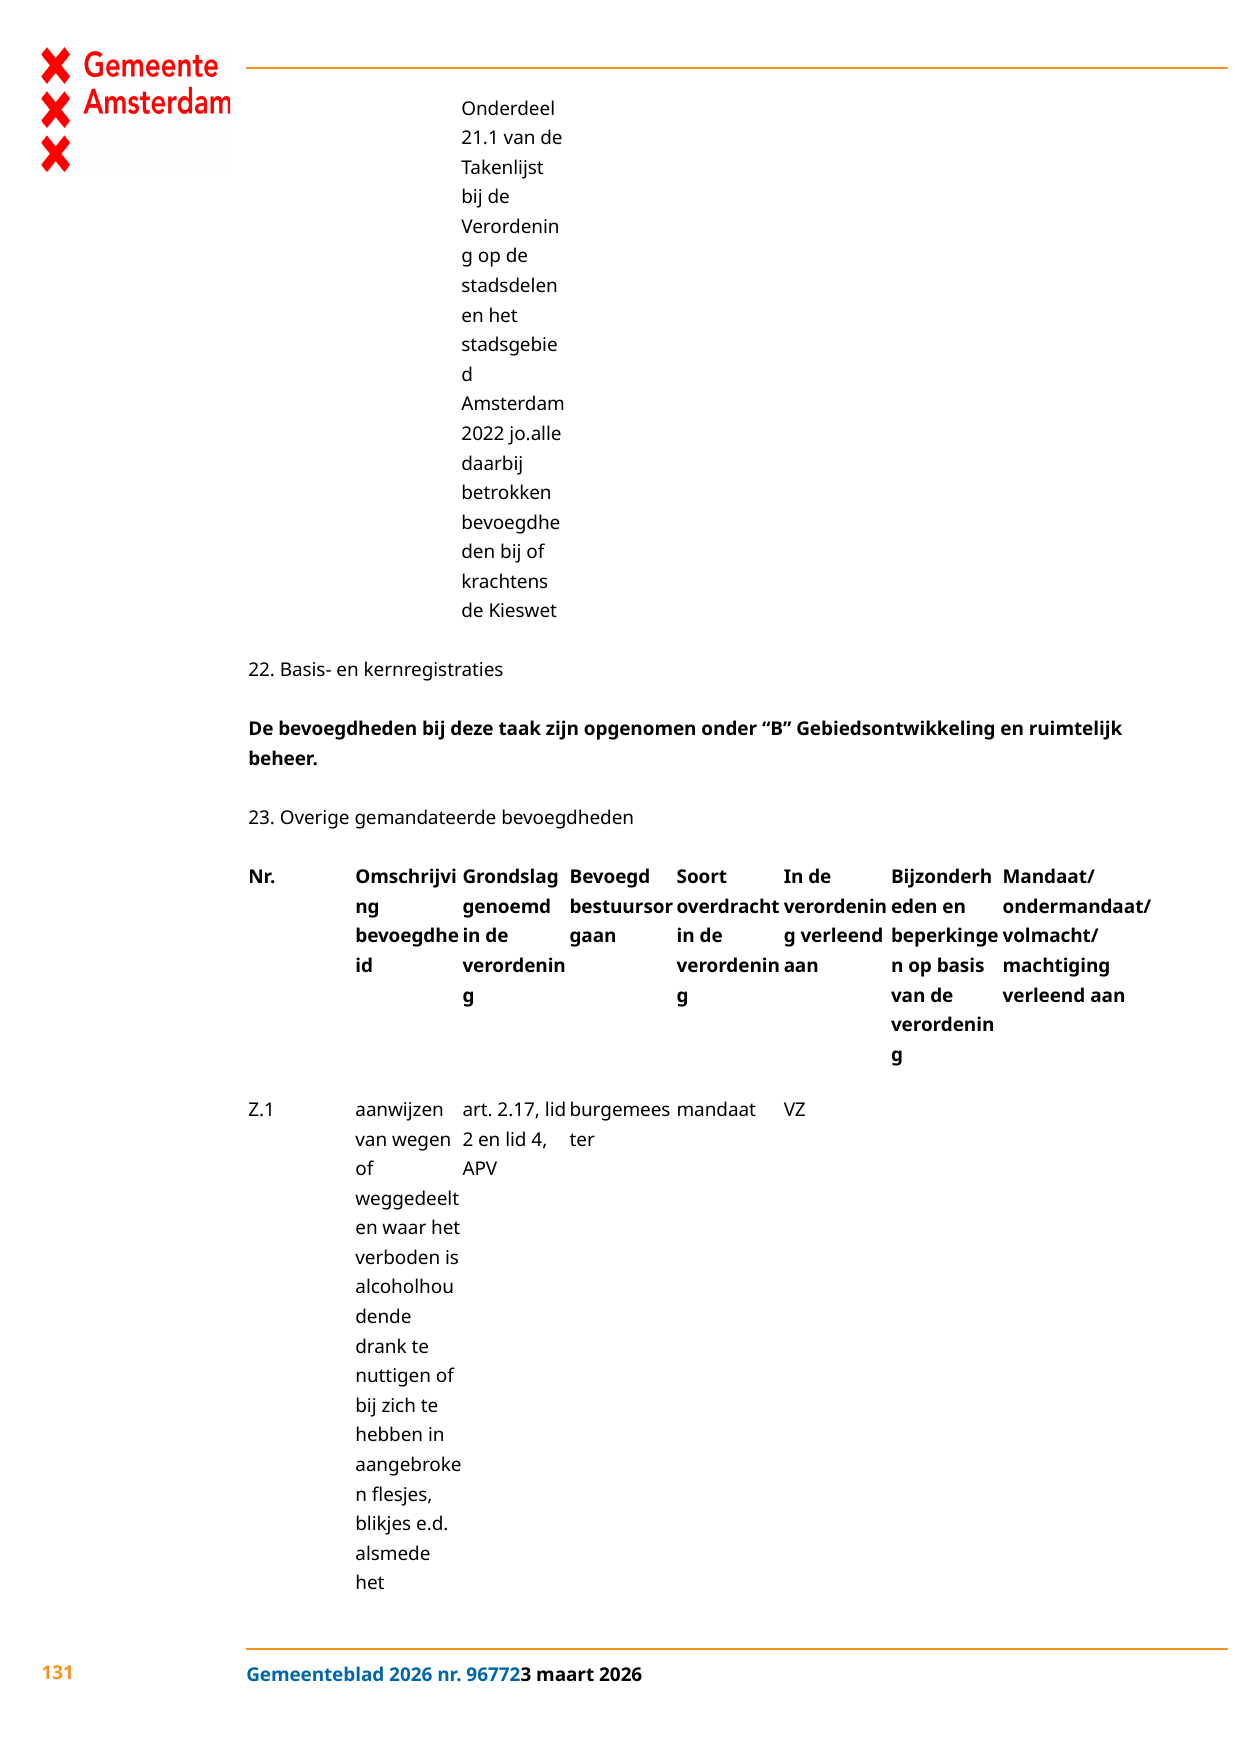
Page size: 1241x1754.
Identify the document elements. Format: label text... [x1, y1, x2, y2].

table_cell [674, 95, 781, 623]
table_header Soort overdracht in de verordening [676, 864, 783, 1096]
table_cell burgemeester [569, 1096, 676, 1595]
table_cell [891, 1096, 1002, 1595]
table_cell VZ [784, 1096, 891, 1595]
table_header In de verordening verleend aan [784, 864, 891, 1096]
table_header Mandaat/ondermandaat/ volmacht/machtiging verleend aan [1003, 864, 1152, 1096]
text 22. Basis- en kernregistraties [248, 656, 1152, 682]
table_header Bevoegd bestuursorgaan [569, 864, 676, 1096]
table_cell [781, 95, 887, 623]
text De bevoegdheden bij deze taak zijn opgenomen onder “B” Gebiedsontwikkeling en ruimtelijk beheer. [248, 715, 1152, 771]
table_header Nr. [248, 864, 355, 1096]
table_cell [888, 95, 1003, 623]
table_cell [248, 95, 354, 623]
picture [41, 47, 231, 172]
table_cell art. 2.17, lid 2 en lid 4, APV [462, 1096, 569, 1595]
table_cell Z.1 [248, 1096, 355, 1595]
table_header Omschrijving bevoegdheid [355, 864, 462, 1096]
table_cell [1003, 95, 1152, 623]
table_header Bijzonderheden en beperkingen op basis van de verordening [891, 864, 1002, 1096]
table_cell [1003, 1096, 1152, 1595]
table_cell aanwijzen van wegen of weggedeelten waar het verboden is alcoholhoudende drank te nuttigen of bij zich te hebben in aangebroken flesjes, blikjes e.d. alsmede het [355, 1096, 462, 1595]
table_cell mandaat [676, 1096, 783, 1595]
table_cell [355, 95, 461, 623]
table_cell Onderdeel 21.1 van de Takenlijst bij de Verordening op de stadsdelen en het stadsgebied Amsterdam 2022 jo.alle daarbij betrokken bevoegdheden bij of krachtens de Kieswet [461, 95, 568, 623]
table_cell [568, 95, 674, 623]
table_header Grondslag genoemd in de verordening [462, 864, 569, 1096]
text 23. Overige gemandateerde bevoegdheden [248, 804, 1152, 830]
